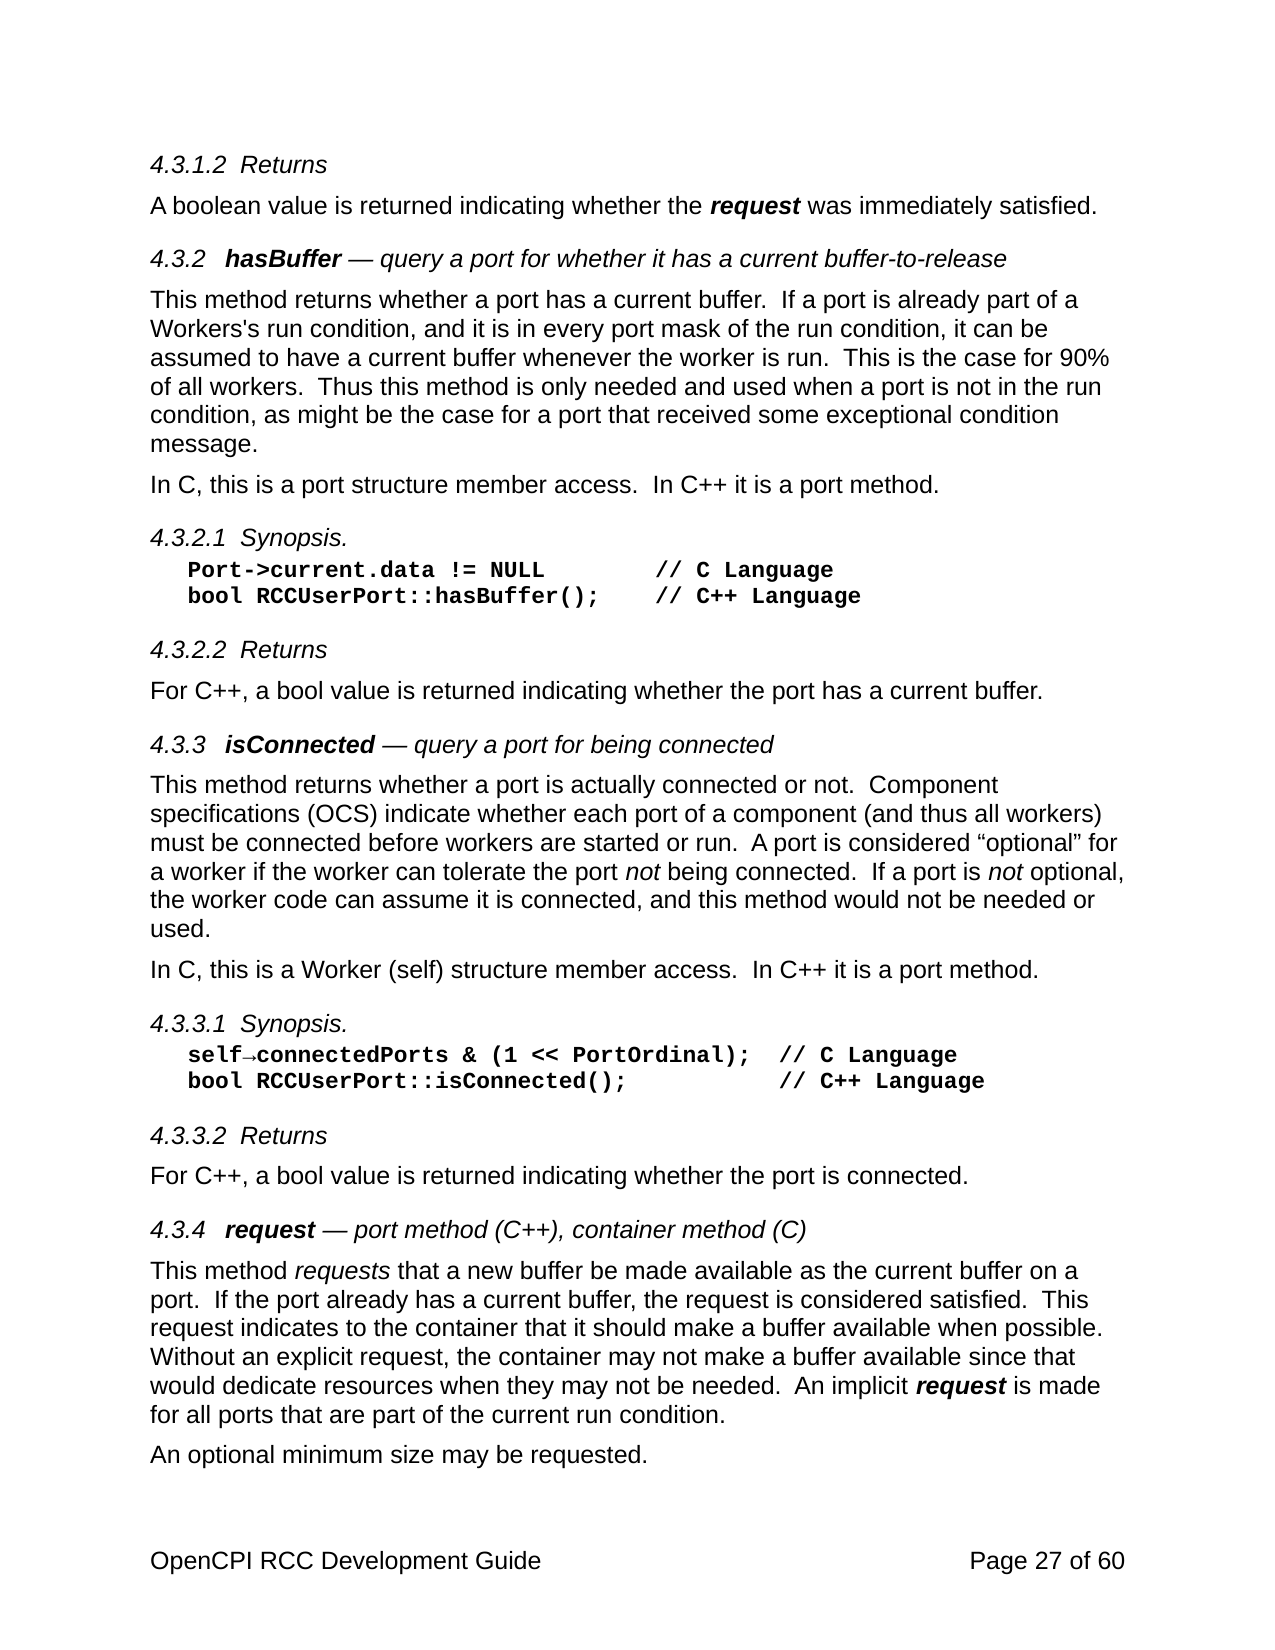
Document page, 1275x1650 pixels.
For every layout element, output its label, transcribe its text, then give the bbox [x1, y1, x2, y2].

text Port->current.data != NULL // C Language bool RCCUserPort::hasBuffer(); // C++ Language [187, 558, 1125, 610]
text This method requests that a new buffer be made available as the current buffer on a port. If the port already has a current buffer, the request is considered satisfied. This request indicates to the container that it should make a buffer available when possible. Without an explicit request, the container may not make a buffer available since that would dedicate resources when they may not be needed. An implicit request is made for all ports that are part of the current run condition. [150, 1256, 1125, 1428]
subtitle hasBuffer — query a port for whether it has a current buffer-to-release [150, 244, 1125, 273]
text self→connectedPorts & (1 << PortOrdinal); // C Language bool RCCUserPort::isConnected(); // C++ Language [187, 1044, 1125, 1096]
subtitle Synopsis. [150, 523, 1125, 552]
subtitle isConnected — query a port for being connected [150, 730, 1125, 758]
text In C, this is a port structure member access. In C++ it is a port method. [150, 470, 1125, 498]
text A boolean value is returned indicating whether the request was immediately satisfied. [150, 191, 1125, 219]
subtitle Returns [150, 635, 1125, 664]
text For C++, a bool value is returned indicating whether the port has a current buffer. [150, 676, 1125, 705]
text An optional minimum size may be requested. [150, 1440, 1125, 1469]
text This method returns whether a port is actually connected or not. Component specifications (OCS) indicate whether each port of a component (and thus all workers) must be connected before workers are started or run. A port is considered “optional” for a worker if the worker can tolerate the port not being connected. If a port is not optional, the worker code can assume it is connected, and this method would not be needed or used. [150, 771, 1125, 943]
subtitle Synopsis. [150, 1009, 1125, 1037]
subtitle request — port method (C++), container method (C) [150, 1215, 1125, 1244]
text In C, this is a Worker (self) structure member access. In C++ it is a port method. [150, 955, 1125, 984]
text For C++, a bool value is returned indicating whether the port is connected. [150, 1161, 1125, 1190]
subtitle Returns [150, 1121, 1125, 1149]
text This method returns whether a port has a current buffer. If a port is already part of a Workers's run condition, and it is in every port mask of the run condition, it can be assumed to have a current buffer whenever the worker is run. This is the case for 90% of all workers. Thus this method is only needed and used when a port is not in the run condition, as might be the case for a port that received some exceptional condition message. [150, 285, 1125, 458]
subtitle Returns [150, 150, 1125, 179]
